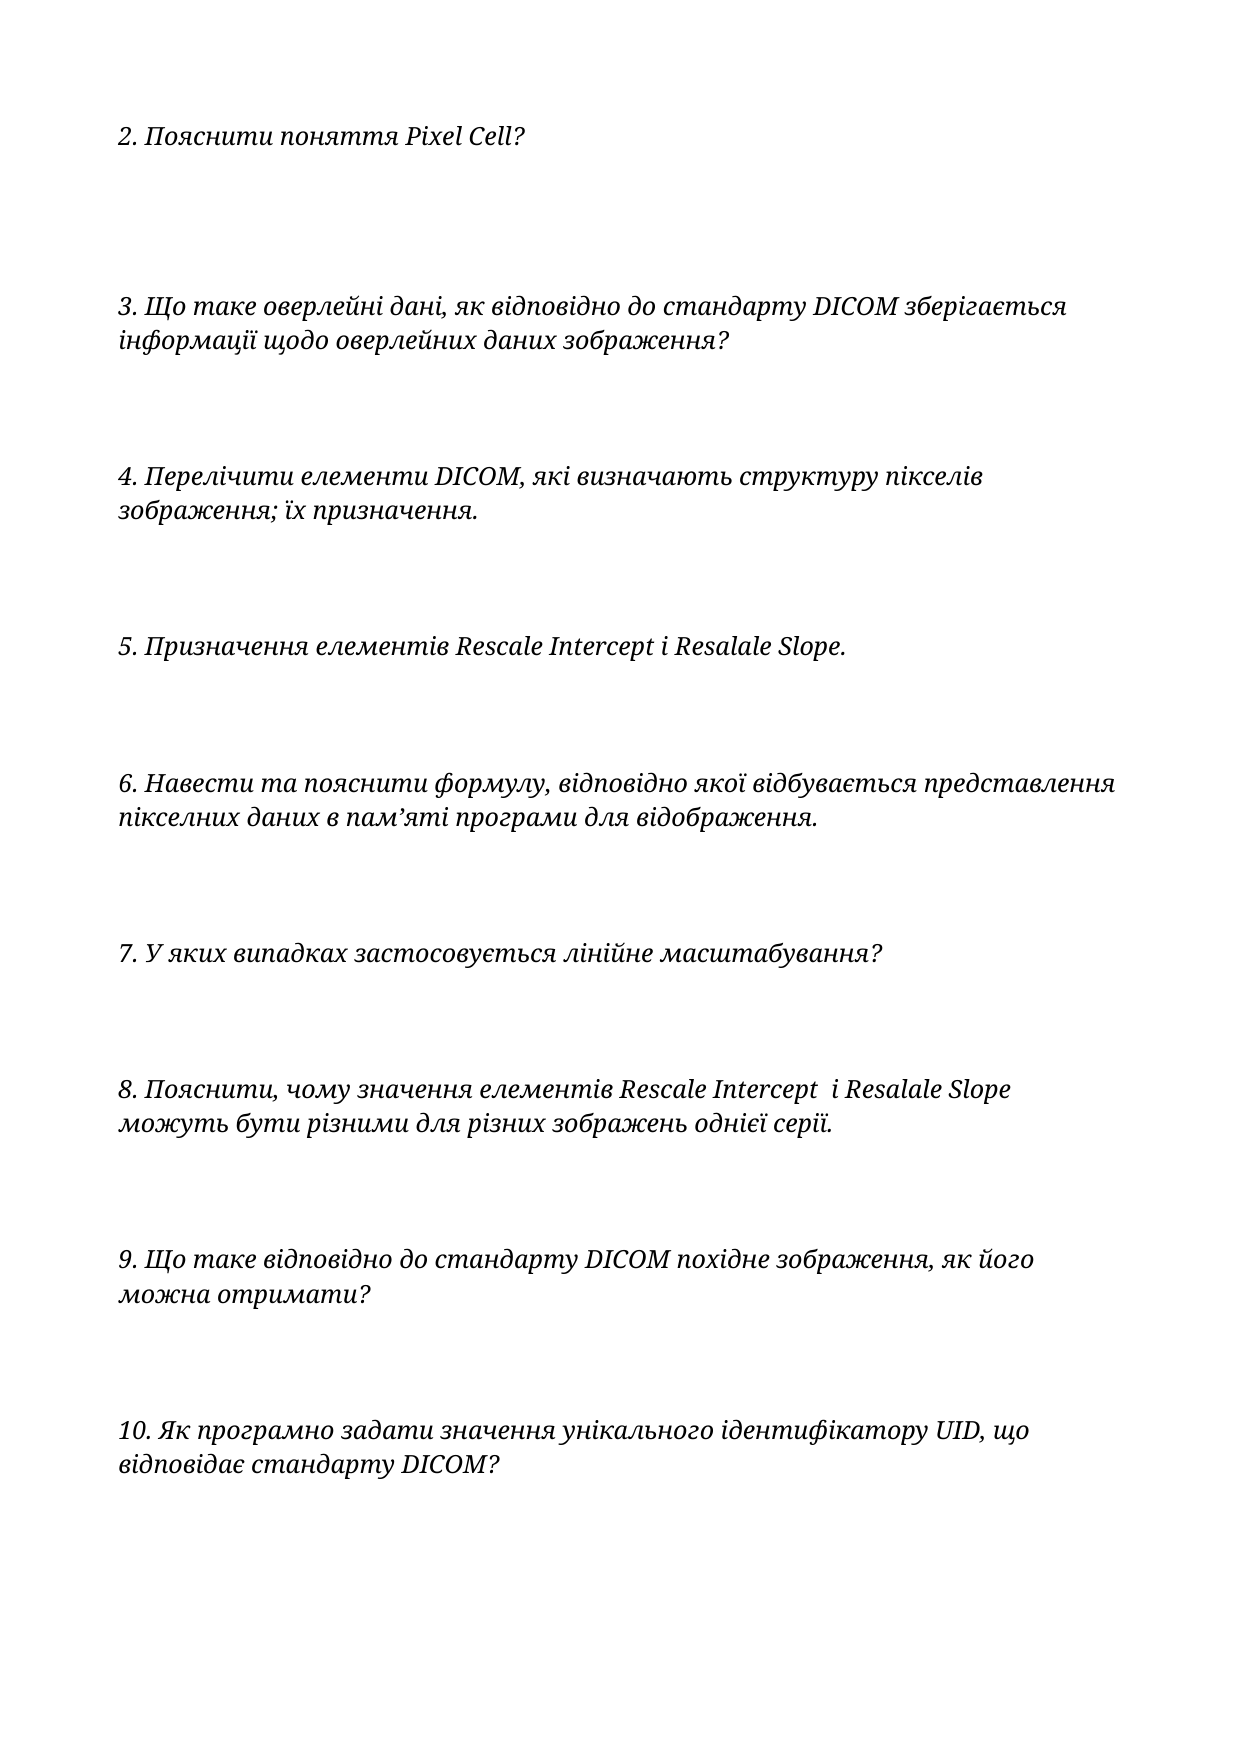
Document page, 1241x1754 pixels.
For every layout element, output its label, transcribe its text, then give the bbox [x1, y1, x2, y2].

text 9. Що таке відповідно до стандарту DICOM похідне зображення, як його можна отримати? [118, 1242, 1122, 1310]
text 6. Навести та пояснити формулу, відповідно якої відбувається представлення пікселних даних в пам’яті програми для відображення. [118, 765, 1122, 833]
text 4. Перелічити елементи DICOM, які визначають структуру пікселів зображення; їх призначення. [118, 459, 1122, 527]
text 5. Призначення елементів Rescale Intercept і Resalale Slope. [118, 629, 1122, 663]
text 10. Як програмно задати значення унікального ідентифікатору UID, що відповідає стандарту DICOM? [118, 1412, 1122, 1481]
text 8. Пояснити, чому значення елементів Rescale Intercept і Resalale Slope можуть бути різними для різних зображень однієї серії. [118, 1072, 1122, 1140]
text 2. Пояснити поняття Pixel Cell? [118, 118, 1122, 152]
text 7. У яких випадках застосовується лінійне масштабування? [118, 936, 1122, 970]
text 3. Що таке оверлейні дані, як відповідно до стандарту DICOM зберігається інформації щодо оверлейних даних зображення? [118, 288, 1122, 357]
